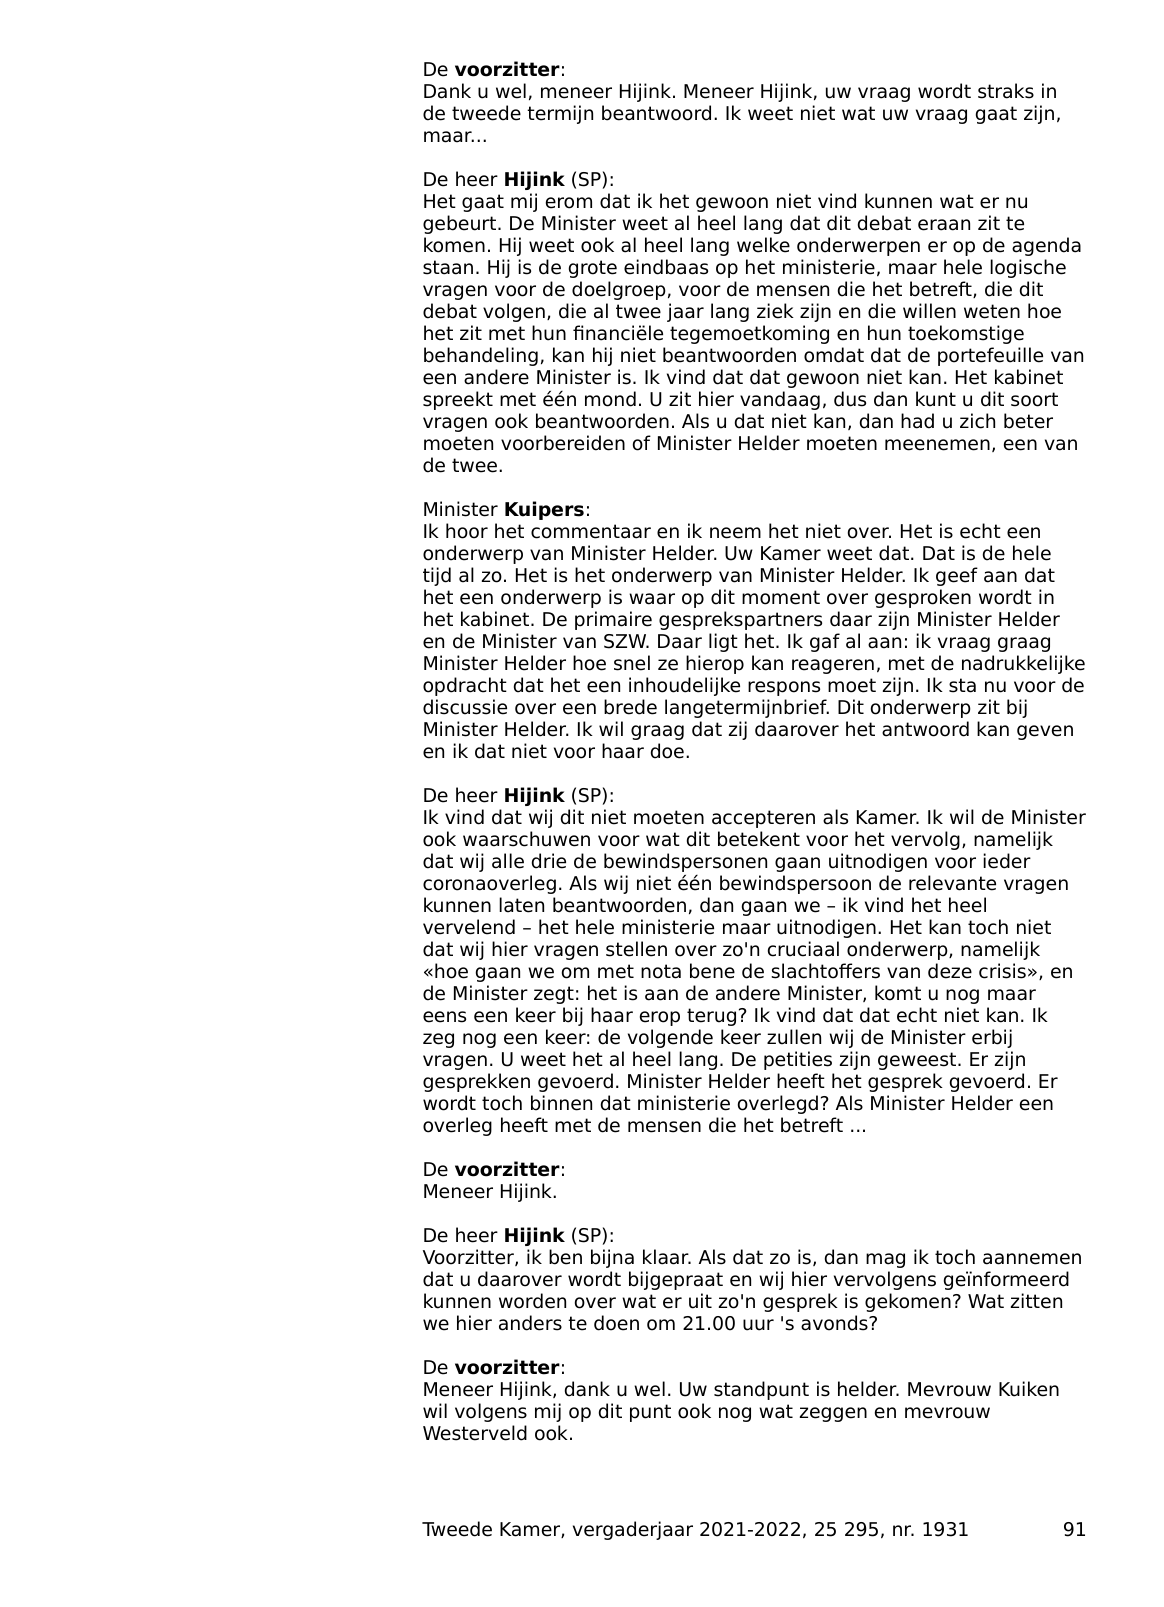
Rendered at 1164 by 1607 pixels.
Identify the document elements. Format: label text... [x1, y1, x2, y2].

text De heer Hijink (SP): [422, 1225, 1087, 1247]
text Meneer Hijink. [422, 1181, 1087, 1203]
text De voorzitter: [422, 1357, 1087, 1379]
text De voorzitter: [422, 1159, 1087, 1181]
text Ik hoor het commentaar en ik neem het niet over. Het is echt een onderwerp van Minister Helder. Uw Kamer weet dat. Dat is de hele tijd al zo. Het is het onderwerp van Minister Helder. Ik geef aan dat het een onderwerp is waar op dit moment over gesproken wordt in het kabinet. De primaire gesprekspartners daar zijn Minister Helder en de Minister van SZW. Daar ligt het. Ik gaf al aan: ik vraag graag Minister Helder hoe snel ze hierop kan reageren, met de nadrukkelijke opdracht dat het een inhoudelijke respons moet zijn. Ik sta nu voor de discussie over een brede langetermijnbrief. Dit onderwerp zit bij Minister Helder. Ik wil graag dat zij daarover het antwoord kan geven en ik dat niet voor haar doe. [422, 521, 1087, 763]
text De voorzitter: [422, 59, 1087, 81]
text De heer Hijink (SP): [422, 169, 1087, 191]
text Ik vind dat wij dit niet moeten accepteren als Kamer. Ik wil de Minister ook waarschuwen voor wat dit betekent voor het vervolg, namelijk dat wij alle drie de bewindspersonen gaan uitnodigen voor ieder coronaoverleg. Als wij niet één bewindspersoon de relevante vragen kunnen laten beantwoorden, dan gaan we – ik vind het heel vervelend – het hele ministerie maar uitnodigen. Het kan toch niet dat wij hier vragen stellen over zo'n cruciaal onderwerp, namelijk «hoe gaan we om met nota bene de slachtoffers van deze crisis», en de Minister zegt: het is aan de andere Minister, komt u nog maar eens een keer bij haar erop terug? Ik vind dat dat echt niet kan. Ik zeg nog een keer: de volgende keer zullen wij de Minister erbij vragen. U weet het al heel lang. De petities zijn geweest. Er zijn gesprekken gevoerd. Minister Helder heeft het gesprek gevoerd. Er wordt toch binnen dat ministerie overlegd? Als Minister Helder een overleg heeft met de mensen die het betreft ... [422, 807, 1087, 1137]
text Voorzitter, ik ben bijna klaar. Als dat zo is, dan mag ik toch aannemen dat u daarover wordt bijgepraat en wij hier vervolgens geïnformeerd kunnen worden over wat er uit zo'n gesprek is gekomen? Wat zitten we hier anders te doen om 21.00 uur 's avonds? [422, 1247, 1087, 1335]
text Meneer Hijink, dank u wel. Uw standpunt is helder. Mevrouw Kuiken wil volgens mij op dit punt ook nog wat zeggen en mevrouw Westerveld ook. [422, 1379, 1087, 1445]
text Dank u wel, meneer Hijink. Meneer Hijink, uw vraag wordt straks in de tweede termijn beantwoord. Ik weet niet wat uw vraag gaat zijn, maar... [422, 81, 1087, 147]
text Minister Kuipers: [422, 499, 1087, 521]
text Het gaat mij erom dat ik het gewoon niet vind kunnen wat er nu gebeurt. De Minister weet al heel lang dat dit debat eraan zit te komen. Hij weet ook al heel lang welke onderwerpen er op de agenda staan. Hij is de grote eindbaas op het ministerie, maar hele logische vragen voor de doelgroep, voor de mensen die het betreft, die dit debat volgen, die al twee jaar lang ziek zijn en die willen weten hoe het zit met hun financiële tegemoetkoming en hun toekomstige behandeling, kan hij niet beantwoorden omdat dat de portefeuille van een andere Minister is. Ik vind dat dat gewoon niet kan. Het kabinet spreekt met één mond. U zit hier vandaag, dus dan kunt u dit soort vragen ook beantwoorden. Als u dat niet kan, dan had u zich beter moeten voorbereiden of Minister Helder moeten meenemen, een van de twee. [422, 191, 1087, 477]
text De heer Hijink (SP): [422, 785, 1087, 807]
